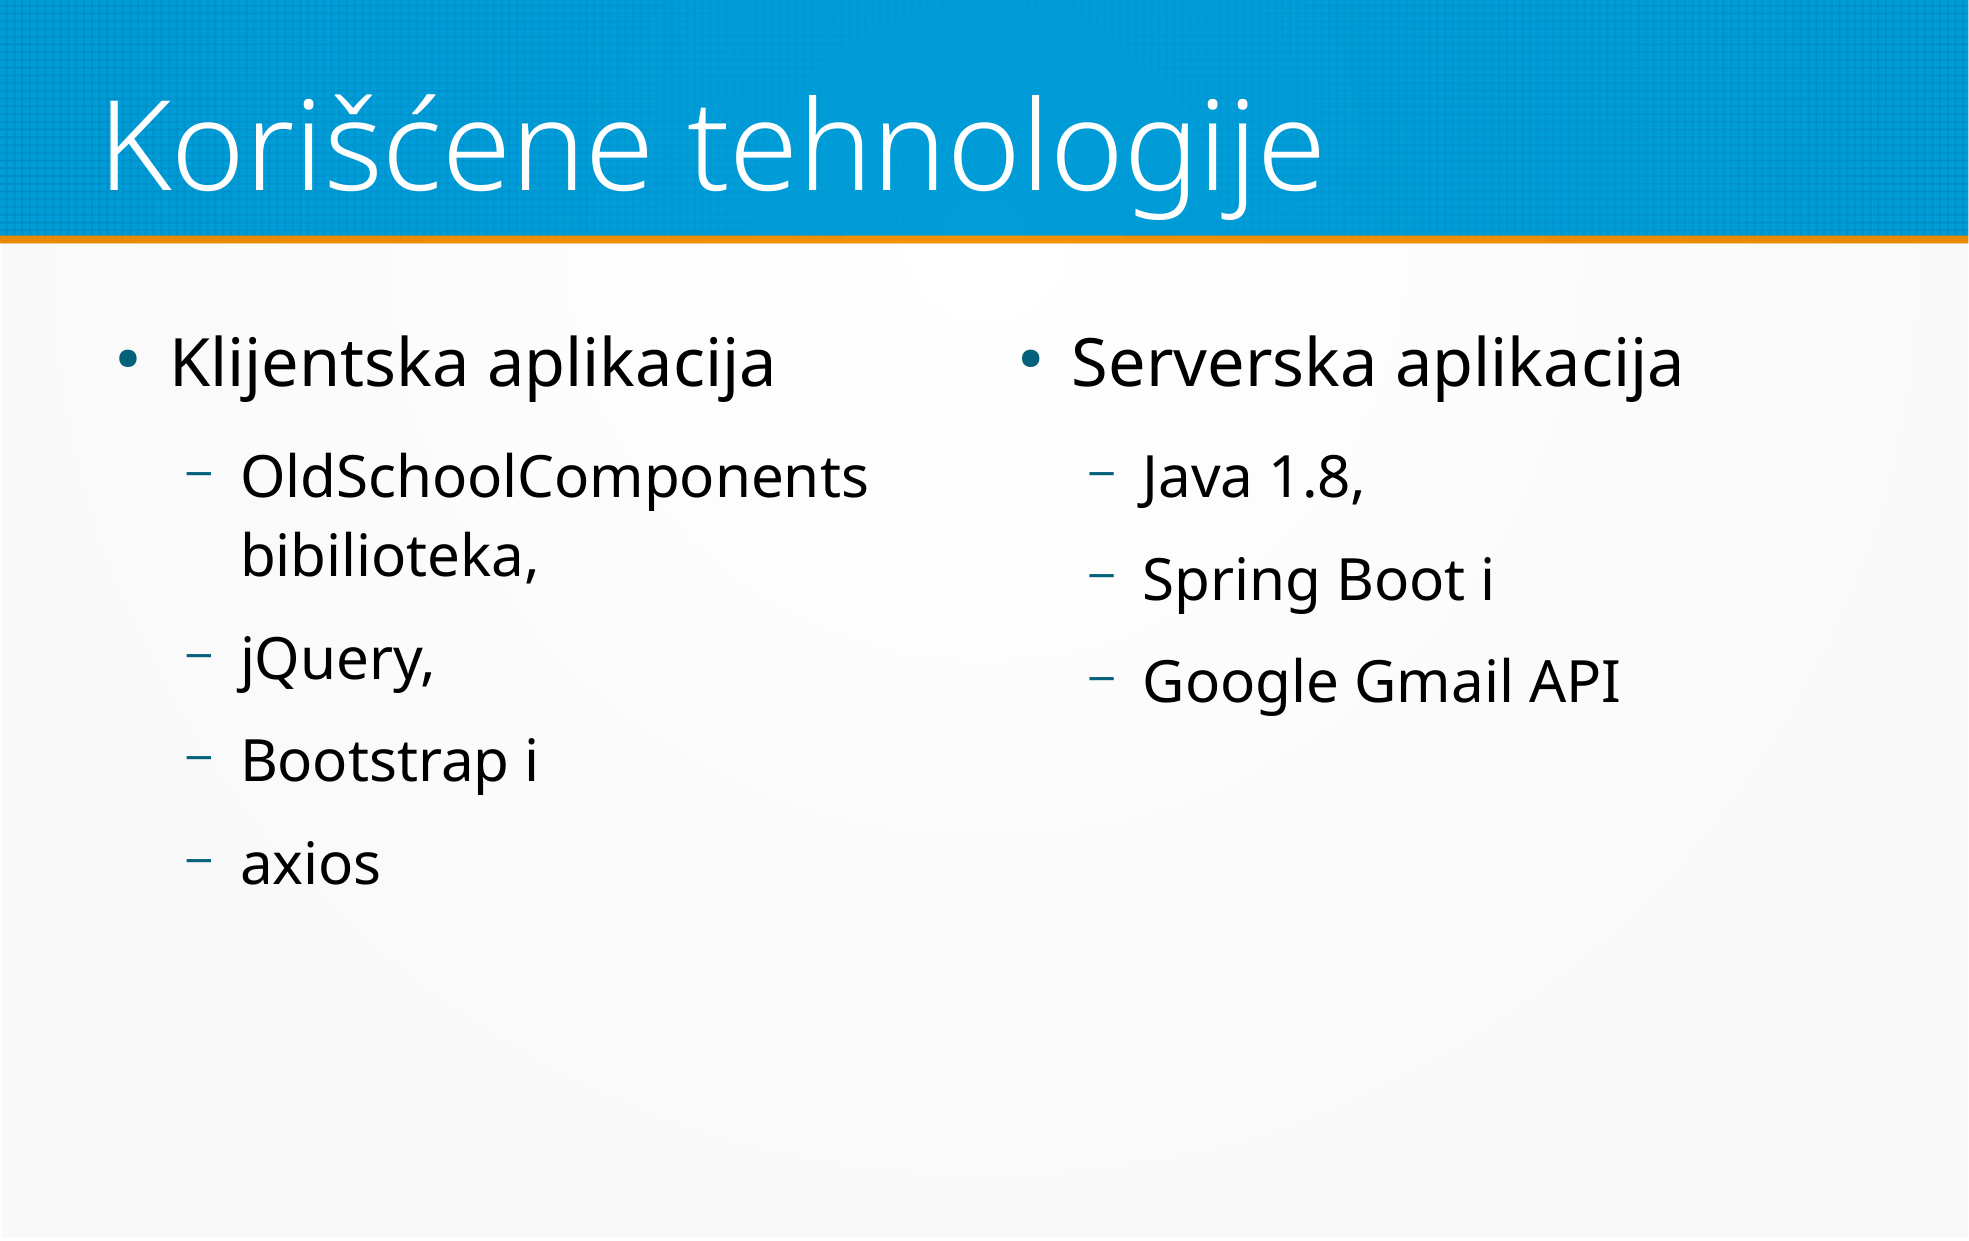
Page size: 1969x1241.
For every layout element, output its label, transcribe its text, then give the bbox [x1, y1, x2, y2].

list Klijentska aplikacija OldSchoolComponents bibilioteka, jQuery, Bootstrap i axios [98, 315, 958, 1081]
list Serverska aplikacija Java 1.8, Spring Boot i Google Gmail API [1001, 315, 1861, 1081]
picture [0, 236, 1969, 1241]
title Korišćene tehnologije [98, 19, 1870, 227]
